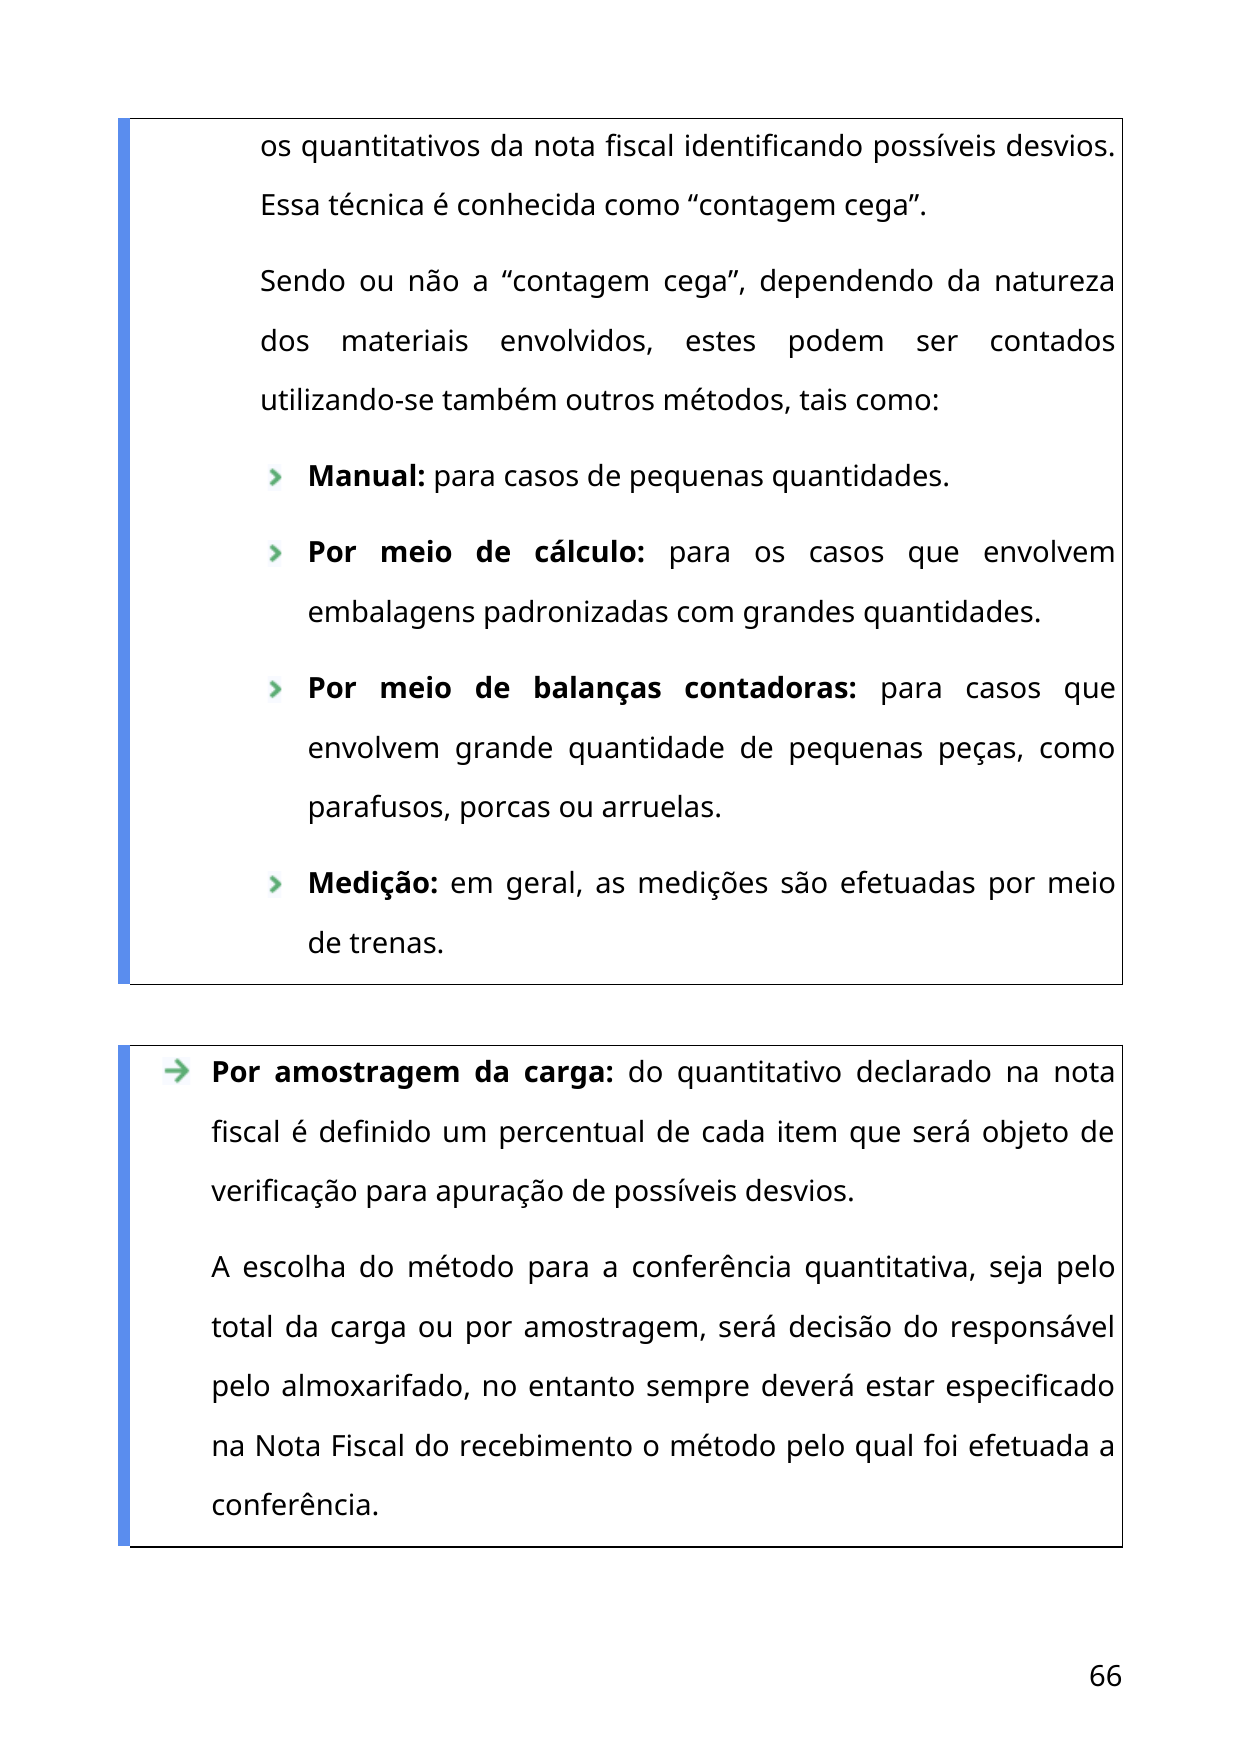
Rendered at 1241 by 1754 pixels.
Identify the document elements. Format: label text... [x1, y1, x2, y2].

picture [267, 464, 282, 491]
table_header [118, 118, 130, 984]
picture [267, 871, 282, 898]
table_header Por amostragem da carga: do quantitativo declarado na nota fiscal é definido um percentual de cada item que será objeto de verificação para apuração de possíveis desvios. A escolha do método para a conferência quantitativa, seja pelo total da carga ou por amostragem, será decisão do responsável pelo almoxarifado, no entanto sempre deverá estar especificado na Nota Fiscal do recebimento o método pelo qual foi efetuada a conferência. [130, 1046, 1122, 1546]
table_header os quantitativos da nota fiscal identificando possíveis desvios. Essa técnica é conhecida como “contagem cega”. Sendo ou não a “contagem cega”, dependendo da natureza dos materiais envolvidos, estes podem ser contados utilizando-se também outros métodos, tais como: Manual: para casos de pequenas quantidades. Por meio de cálculo: para os casos que envolvem embalagens padronizadas com grandes quantidades. Por meio de balanças contadoras: para casos que envolvem grande quantidade de pequenas peças, como parafusos, porcas ou arruelas. Medição: em geral, as medições são efetuadas por meio de trenas. [130, 119, 1122, 984]
picture [267, 676, 282, 703]
picture [267, 540, 282, 567]
table_header [118, 1045, 130, 1546]
picture [162, 1057, 191, 1085]
